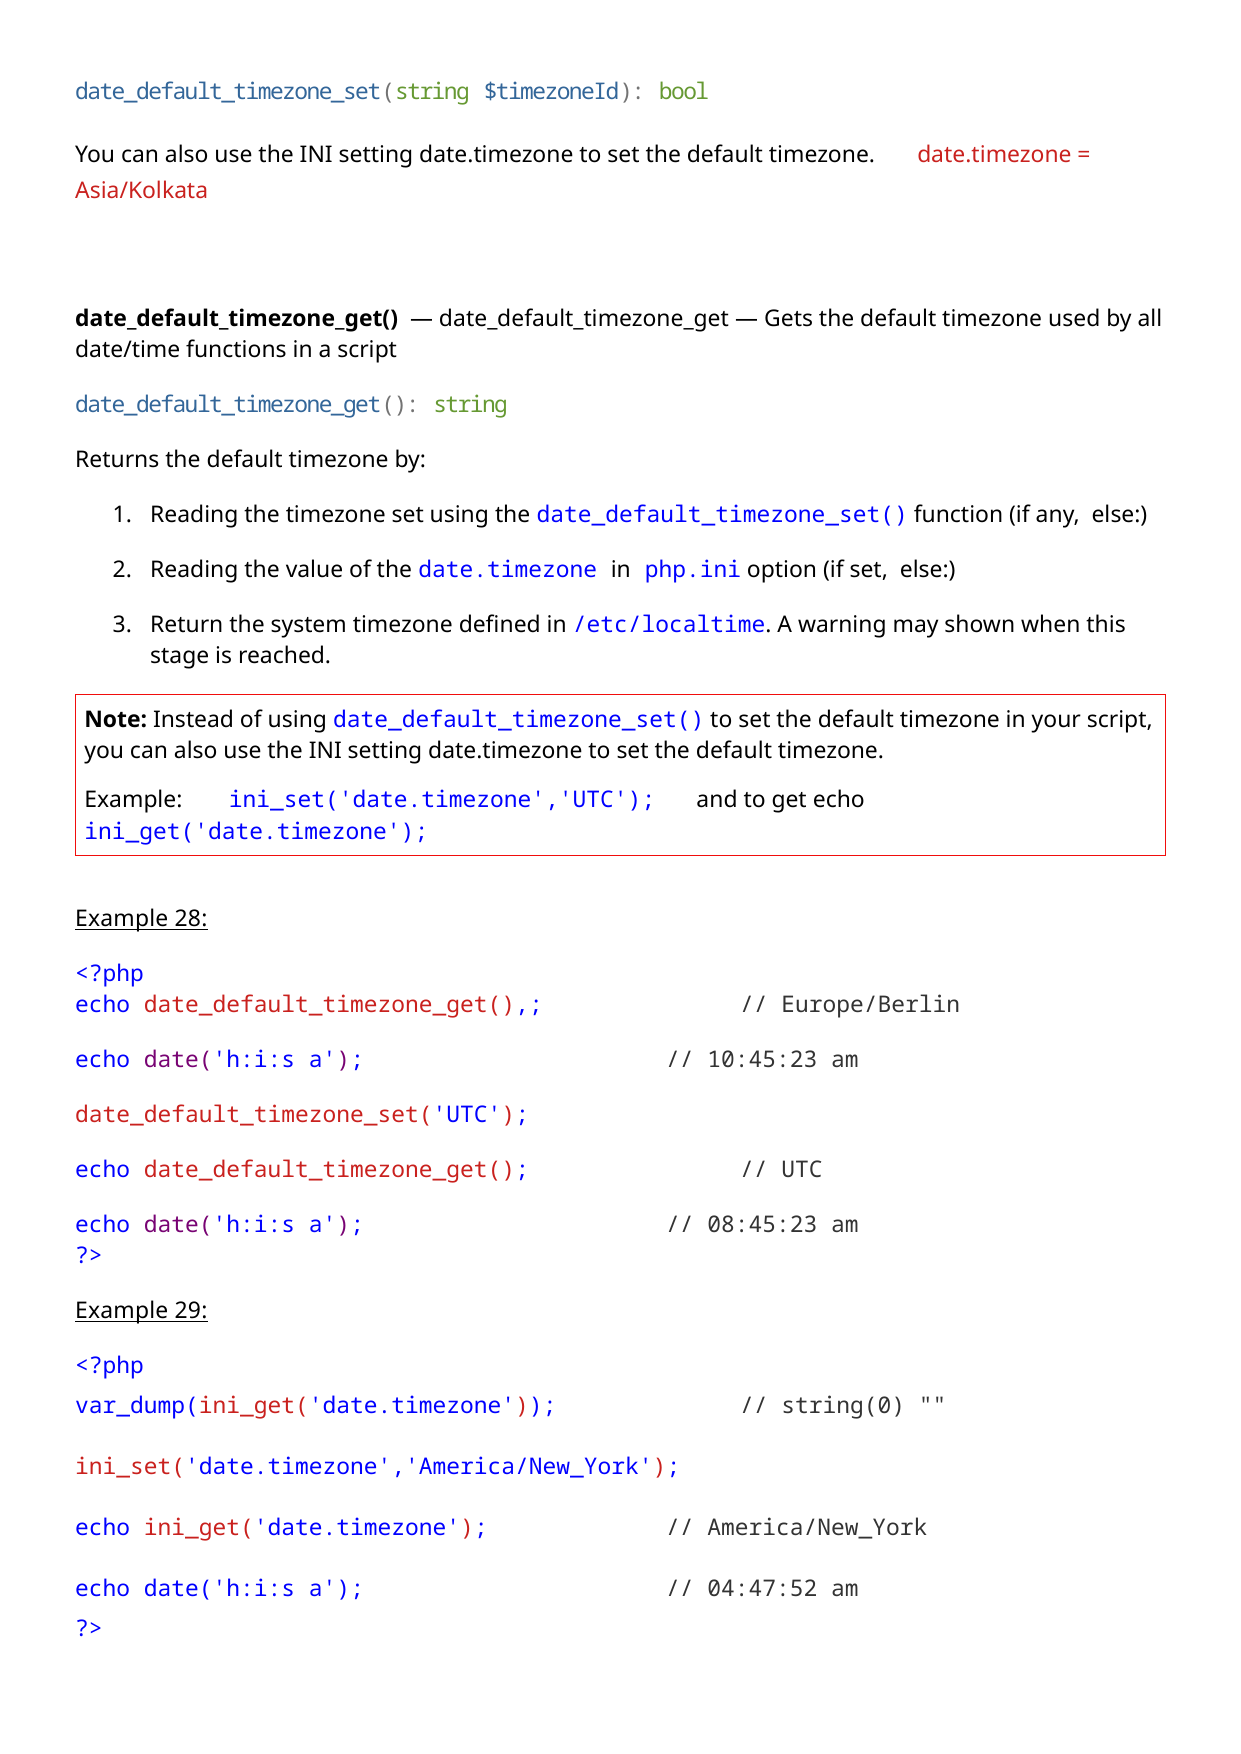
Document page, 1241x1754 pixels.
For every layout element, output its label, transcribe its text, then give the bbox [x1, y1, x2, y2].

text date_default_timezone_set(string $timezoneId): bool [75, 75, 1166, 106]
text echo date_default_timezone_get(); // UTC [75, 1153, 1166, 1184]
text echo date('h:i:s a'); // 10:45:23 am [75, 1043, 1166, 1074]
text Example 28: [75, 902, 1166, 933]
text Note: Instead of using date_default_timezone_set() to set the default timezone in your script, you can also use the INI setting date.timezone to set the default timezone. [76, 695, 1165, 765]
text date_default_timezone_set('UTC'); [75, 1098, 1166, 1129]
text date_default_timezone_get(): string [75, 388, 1166, 419]
text Example 29: [75, 1294, 1166, 1325]
list Reading the value of the date.timezone in php.ini option (if set, else:) [112, 553, 1166, 584]
list Reading the timezone set using the date_default_timezone_set() function (if any, else:) [112, 498, 1166, 529]
text echo date('h:i:s a'); // 08:45:23 am [75, 1208, 1166, 1239]
text ?> [75, 1612, 1166, 1643]
list Return the system timezone defined in /etc/localtime. A warning may shown when this stage is reached. [112, 608, 1166, 670]
text echo date('h:i:s a'); // 04:47:52 am [75, 1572, 1166, 1603]
text <?php [75, 957, 1166, 988]
text echo date_default_timezone_get(),; // Europe/Berlin [75, 988, 1166, 1020]
text <?php [75, 1349, 1166, 1380]
subtitle date_default_timezone_get() — date_default_timezone_get — Gets the default timezone used by all date/time functions in a script [75, 302, 1166, 364]
text ini_set('date.timezone','America/New_York'); [75, 1450, 1166, 1481]
text You can also use the INI setting date.timezone to set the default timezone. date.timezone = Asia/Kolkata [75, 138, 1166, 205]
text ?> [75, 1239, 1166, 1271]
text echo ini_get('date.timezone'); // America/New_York [75, 1511, 1166, 1542]
text Example: ini_set('date.timezone','UTC'); and to get echo ini_get('date.timezone'); [76, 774, 1165, 855]
text Returns the default timezone by: [75, 443, 1166, 474]
text var_dump(ini_get('date.timezone')); // string(0) "" [75, 1389, 1166, 1421]
